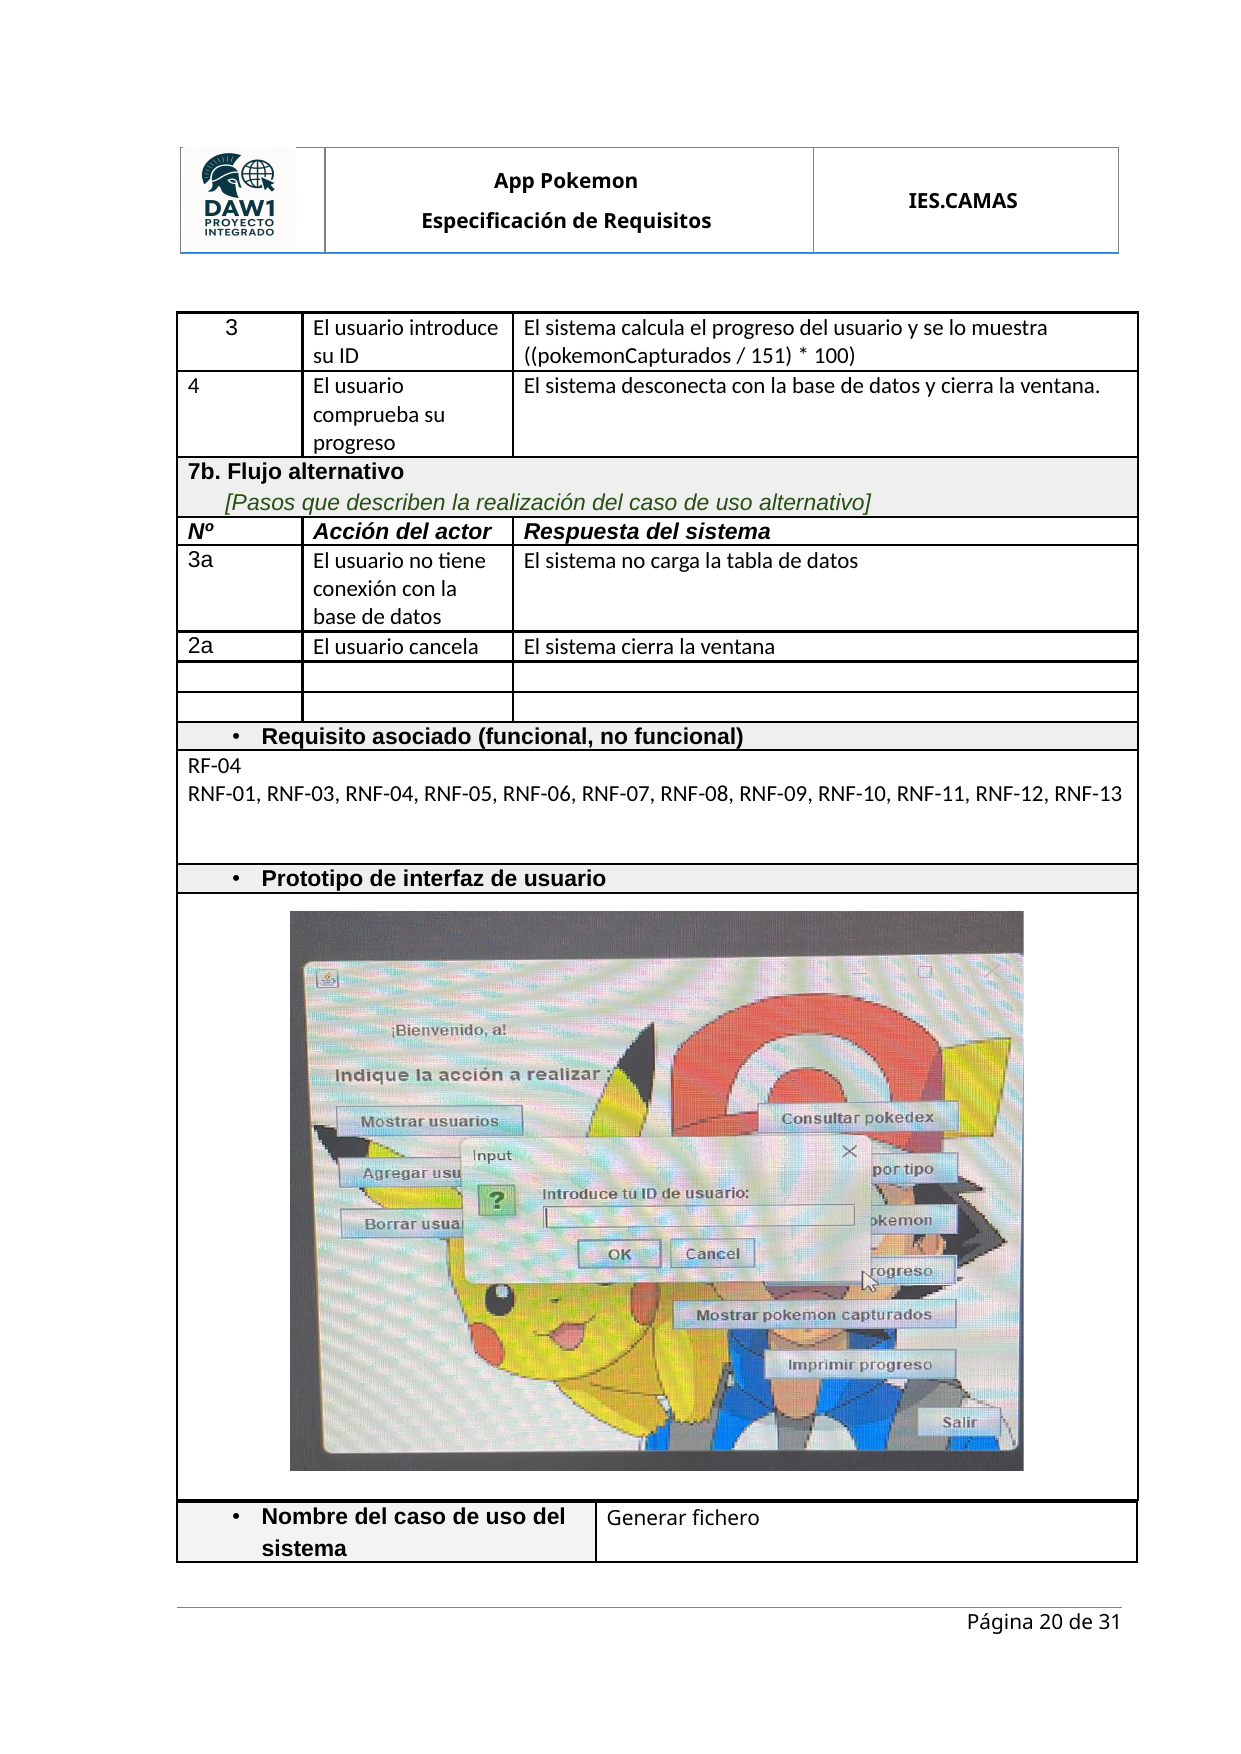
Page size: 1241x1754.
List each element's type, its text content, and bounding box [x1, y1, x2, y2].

table_cell El sistema desconecta con la base de datos y cierra la ventana. [514, 372, 1137, 456]
table_cell Nº [178, 518, 301, 544]
table_cell Requisito asociado (funcional, no funcional) [178, 723, 1137, 749]
table_cell 2a [178, 633, 301, 660]
table_cell [178, 693, 301, 721]
table_cell [304, 693, 512, 721]
table_cell El sistema no carga la tabla de datos [514, 546, 1137, 630]
table_header Generar fichero [597, 1503, 1136, 1561]
table_cell El usuario no tiene conexión con la base de datos [304, 546, 512, 630]
table_cell Respuesta del sistema [514, 518, 1137, 544]
table_cell [178, 894, 1137, 1499]
table_cell Prototipo de interfaz de usuario [178, 865, 1137, 892]
table_cell [304, 663, 512, 691]
table_cell RF-04 RNF-01, RNF-03, RNF-04, RNF-05, RNF-06, RNF-07, RNF-08, RNF-09, RNF-10, RNF-11, RNF-12, RNF-13 [178, 751, 1137, 863]
picture [290, 911, 1024, 1451]
table_cell El sistema cierra la ventana [514, 633, 1137, 660]
table_cell El usuario introduce su ID [304, 314, 512, 369]
table_cell [514, 693, 1137, 721]
table_cell 3a [178, 546, 301, 630]
table_cell El usuario comprueba su progreso [304, 372, 512, 456]
table_cell Acción del actor [304, 518, 512, 544]
table_cell 4 [178, 372, 301, 456]
table_cell 7b. Flujo alternativo [Pasos que describen la realización del caso de uso alternativo] [178, 458, 1137, 516]
picture [183, 147, 296, 246]
table_cell 3 [178, 314, 301, 369]
table_cell El sistema calcula el progreso del usuario y se lo muestra ((pokemonCapturados / 151) * 100) [514, 314, 1137, 369]
table_header Nombre del caso de uso del sistema [178, 1503, 595, 1561]
table_cell [178, 663, 301, 691]
table_cell El usuario cancela [304, 633, 512, 660]
table_cell [514, 663, 1137, 691]
